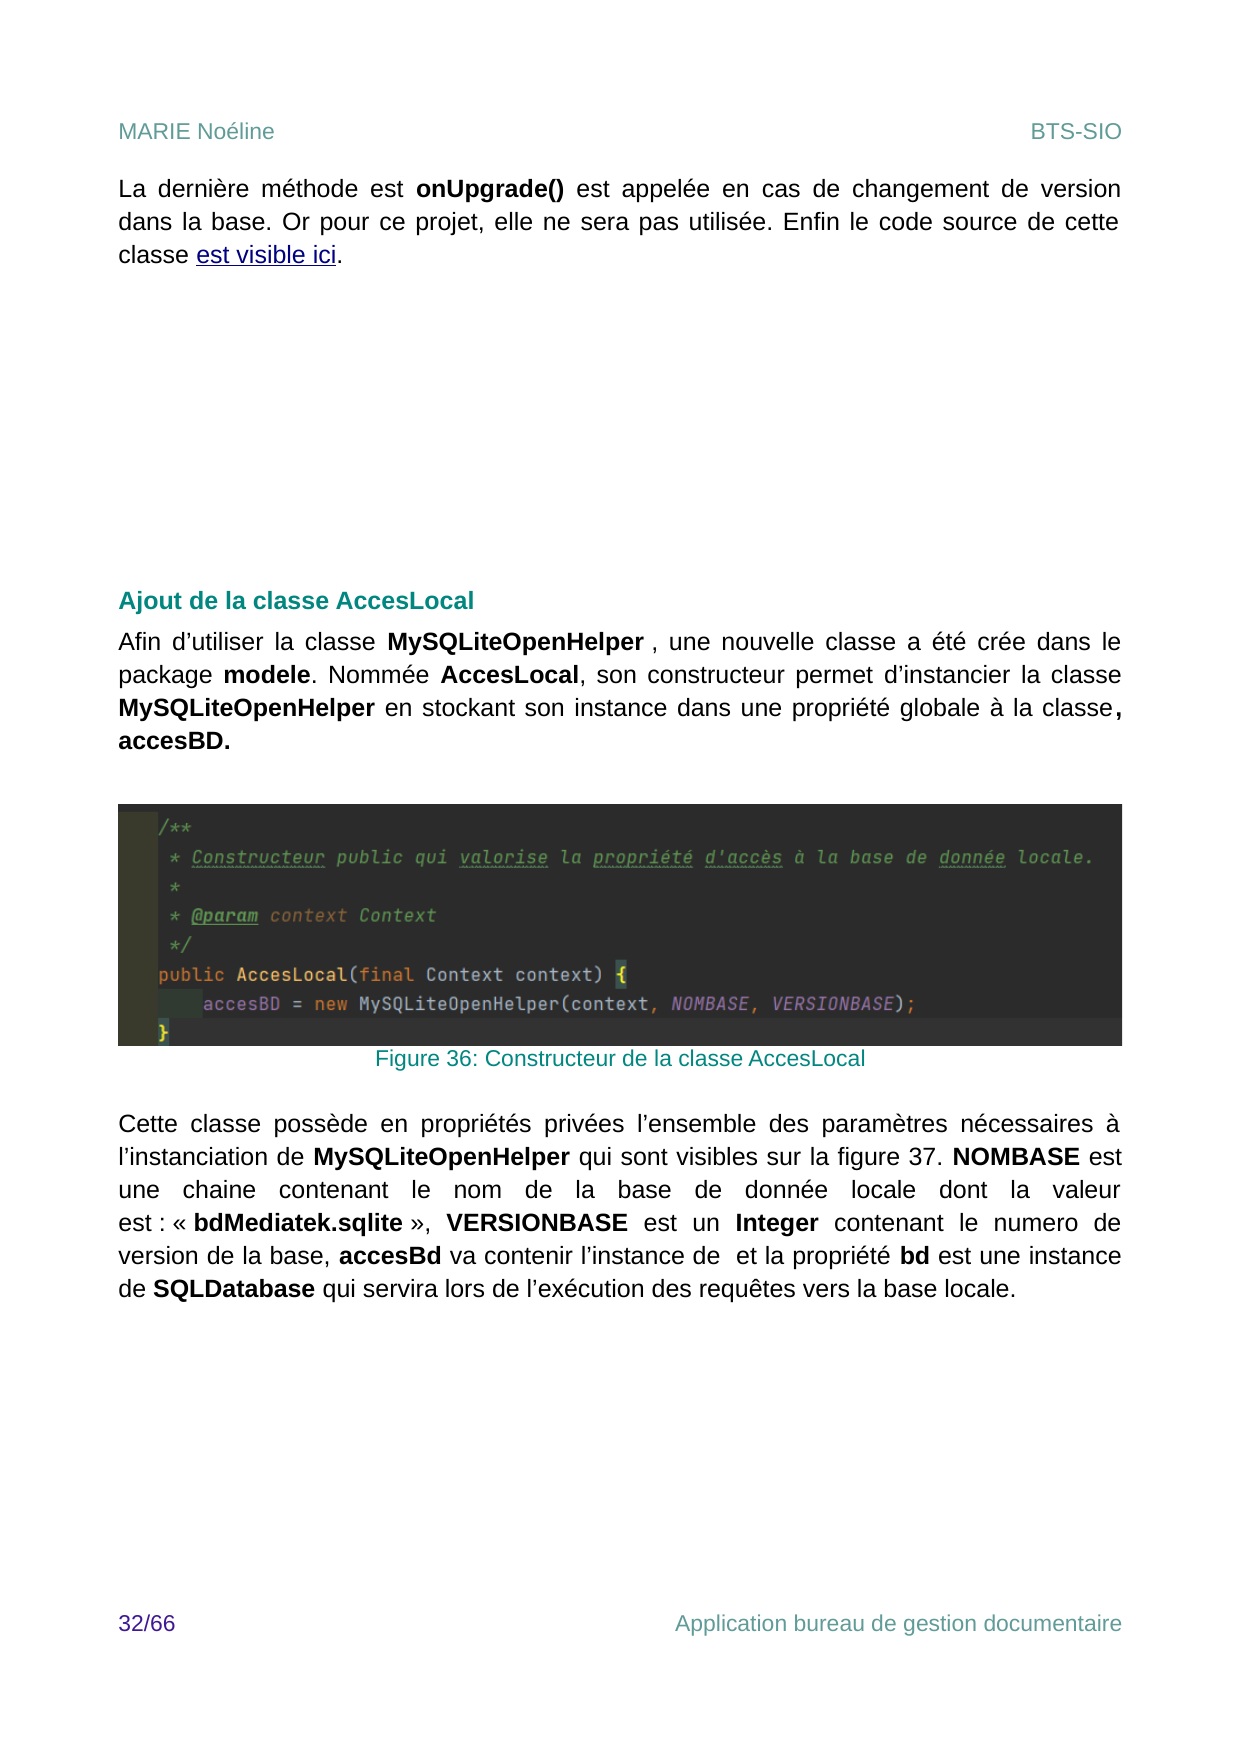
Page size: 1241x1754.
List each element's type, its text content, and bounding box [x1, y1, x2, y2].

text Figure 36: Constructeur de la classe AccesLocal [118, 1046, 1122, 1072]
text Afin d’utiliser la classe MySQLiteOpenHelper , une nouvelle classe a été crée dans le package modele. Nommée AccesLocal, son constructeur permet d’instancier la classe MySQLiteOpenHelper en stockant son instance dans une propriété globale à la classe, accesBD. [118, 627, 1122, 755]
text La dernière méthode est onUpgrade() est appelée en cas de changement de version dans la base. Or pour ce projet, elle ne sera pas utilisée. Enfin le code source de cette classe est visible ici. [118, 174, 1122, 269]
picture [118, 804, 1123, 1046]
text Cette classe possède en propriétés privées l’ensemble des paramètres nécessaires à l’instanciation de MySQLiteOpenHelper qui sont visibles sur la figure 37. NOMBASE est une chaine contenant le nom de la base de donnée locale dont la valeur est : « bdMediatek.sqlite », VERSIONBASE est un Integer contenant le numero de version de la base, accesBd va contenir l’instance de et la propriété bd est une instance de SQLDatabase qui servira lors de l’exécution des requêtes vers la base locale. [118, 1109, 1122, 1303]
subtitle Ajout de la classe AccesLocal [118, 586, 1122, 614]
